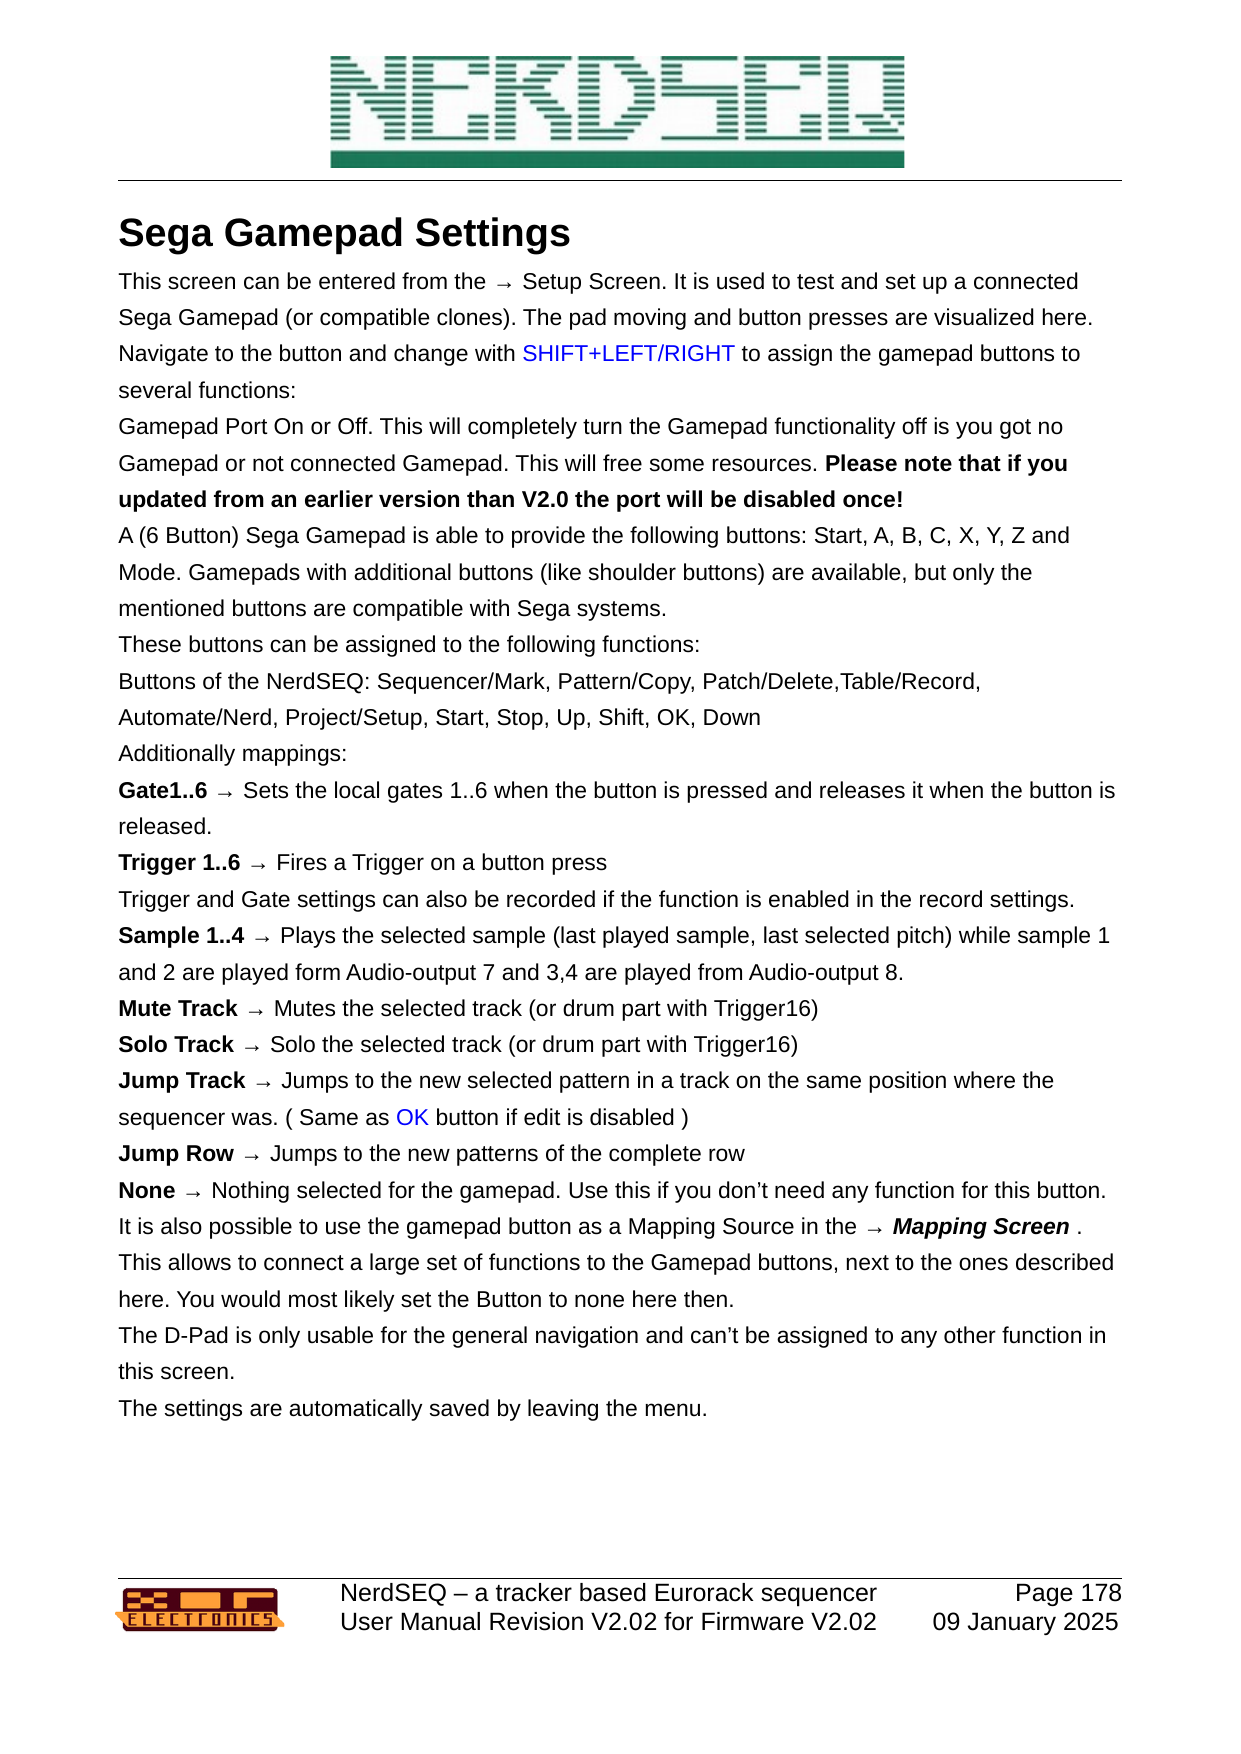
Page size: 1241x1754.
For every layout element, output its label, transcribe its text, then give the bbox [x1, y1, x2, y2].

picture [115, 1584, 285, 1634]
text The settings are automatically saved by leaving the menu. [118, 1395, 1122, 1421]
text Navigate to the button and change with SHIFT+LEFT/RIGHT to assign the gamepad buttons to several functions: [118, 340, 1122, 403]
text The D-Pad is only usable for the general navigation and can’t be assigned to any other function in this screen. [118, 1322, 1122, 1385]
text Additionally mappings: [118, 740, 1122, 767]
text Mute Track → Mutes the selected track (or drum part with Trigger16) [118, 995, 1122, 1021]
text Trigger and Gate settings can also be recorded if the function is enabled in the record settings. [118, 886, 1122, 912]
text Jump Track → Jumps to the new selected pattern in a track on the same position where the sequencer was. ( Same as OK button if edit is disabled ) [118, 1067, 1122, 1130]
text Trigger 1..6 → Fires a Trigger on a button press [118, 849, 1122, 876]
text Gate1..6 → Sets the local gates 1..6 when the button is pressed and releases it when the button is released. [118, 777, 1122, 839]
text It is also possible to use the gamepad button as a Mapping Source in the → Mapping Screen . This allows to connect a large set of functions to the Gamepad buttons, next to the ones described here. You would most likely set the Button to none here then. [118, 1213, 1122, 1312]
text These buttons can be assigned to the following functions: [118, 631, 1122, 658]
picture [330, 56, 905, 168]
text Sample 1..4 → Plays the selected sample (last played sample, last selected pitch) while sample 1 and 2 are played form Audio-output 7 and 3,4 are played from Audio-output 8. [118, 922, 1122, 985]
text Solo Track → Solo the selected track (or drum part with Trigger16) [118, 1031, 1122, 1057]
text Gamepad Port On or Off. This will completely turn the Gamepad functionality off is you got no Gamepad or not connected Gamepad. This will free some resources. Please note that if you updated from an earlier version than V2.0 the port will be disabled once! [118, 413, 1122, 512]
text A (6 Button) Sega Gamepad is able to provide the following buttons: Start, A, B, C, X, Y, Z and Mode. Gamepads with additional buttons (like shoulder buttons) are available, but only the mentioned buttons are compatible with Sega systems. [118, 522, 1122, 621]
text This screen can be entered from the → Setup Screen. It is used to test and set up a connected Sega Gamepad (or compatible clones). The pad moving and button presses are visualized here. [118, 268, 1122, 330]
text Jump Row → Jumps to the new patterns of the complete row [118, 1140, 1122, 1167]
text None → Nothing selected for the gamepad. Use this if you don’t need any function for this button. [118, 1177, 1122, 1203]
subtitle Sega Gamepad Settings [118, 209, 1122, 255]
text Buttons of the NerdSEQ: Sequencer/Mark, Pattern/Copy, Patch/Delete,Table/Record, Automate/Nerd, Project/Setup, Start, Stop, Up, Shift, OK, Down [118, 668, 1122, 730]
